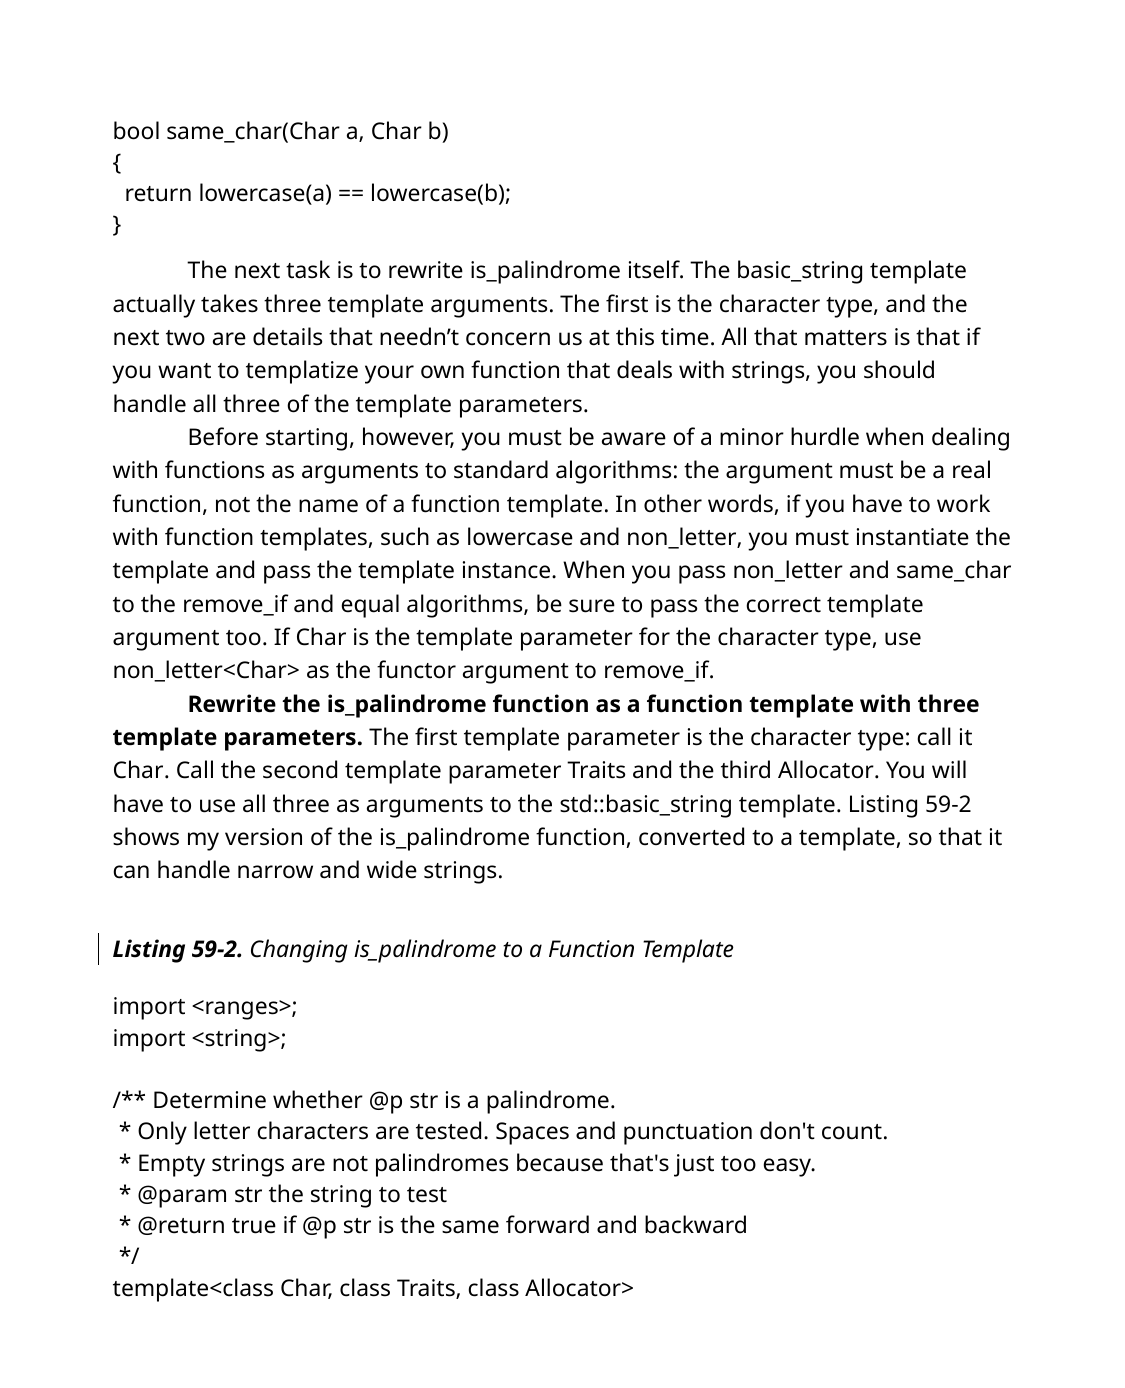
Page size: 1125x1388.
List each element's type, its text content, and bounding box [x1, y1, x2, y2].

text return lowercase(a) == lowercase(b); [112, 177, 1012, 208]
text */ [112, 1240, 1012, 1271]
text } [112, 208, 1012, 240]
text * Empty strings are not palindromes because that's just too easy. [112, 1146, 1012, 1178]
text Before starting, however, you must be aware of a minor hurdle when dealing with functions as arguments to standard algorithms: the argument must be a real function, not the name of a function template. In other words, if you have to work with function templates, such as lowercase and non_letter, you must instantiate the template and pass the template instance. When you pass non_letter and same_char to the remove_if and equal algorithms, be sure to pass the correct template argument too. If Char is the template parameter for the character type, use non_letter<Char> as the functor argument to remove_if. [112, 419, 1012, 686]
text The next task is to rewrite is_palindrome itself. The basic_string template actually takes three template arguments. The first is the character type, and the next two are details that needn’t concern us at this time. All that matters is that if you want to templatize your own function that deals with strings, you should handle all three of the template parameters. [112, 252, 1012, 419]
text import <ranges>; [112, 990, 1012, 1021]
text Listing 59-2. Changing is_palindrome to a Function Template [112, 933, 1012, 965]
text { [112, 146, 1012, 177]
text /** Determine whether @p str is a palindrome. [112, 1084, 1012, 1115]
text template<class Char, class Traits, class Allocator> [112, 1271, 1012, 1303]
text Rewrite the is_palindrome function as a function template with three template parameters. The first template parameter is the character type: call it Char. Call the second template parameter Traits and the third Allocator. You will have to use all three as arguments to the std::basic_string template. Listing 59-2 shows my version of the is_palindrome function, converted to a template, so that it can handle narrow and wide strings. [112, 686, 1012, 886]
text import <string>; [112, 1021, 1012, 1053]
text * @return true if @p str is the same forward and backward [112, 1209, 1012, 1240]
text * Only letter characters are tested. Spaces and punctuation don't count. [112, 1115, 1012, 1146]
text * @param str the string to test [112, 1178, 1012, 1209]
text bool same_char(Char a, Char b) [112, 115, 1012, 146]
